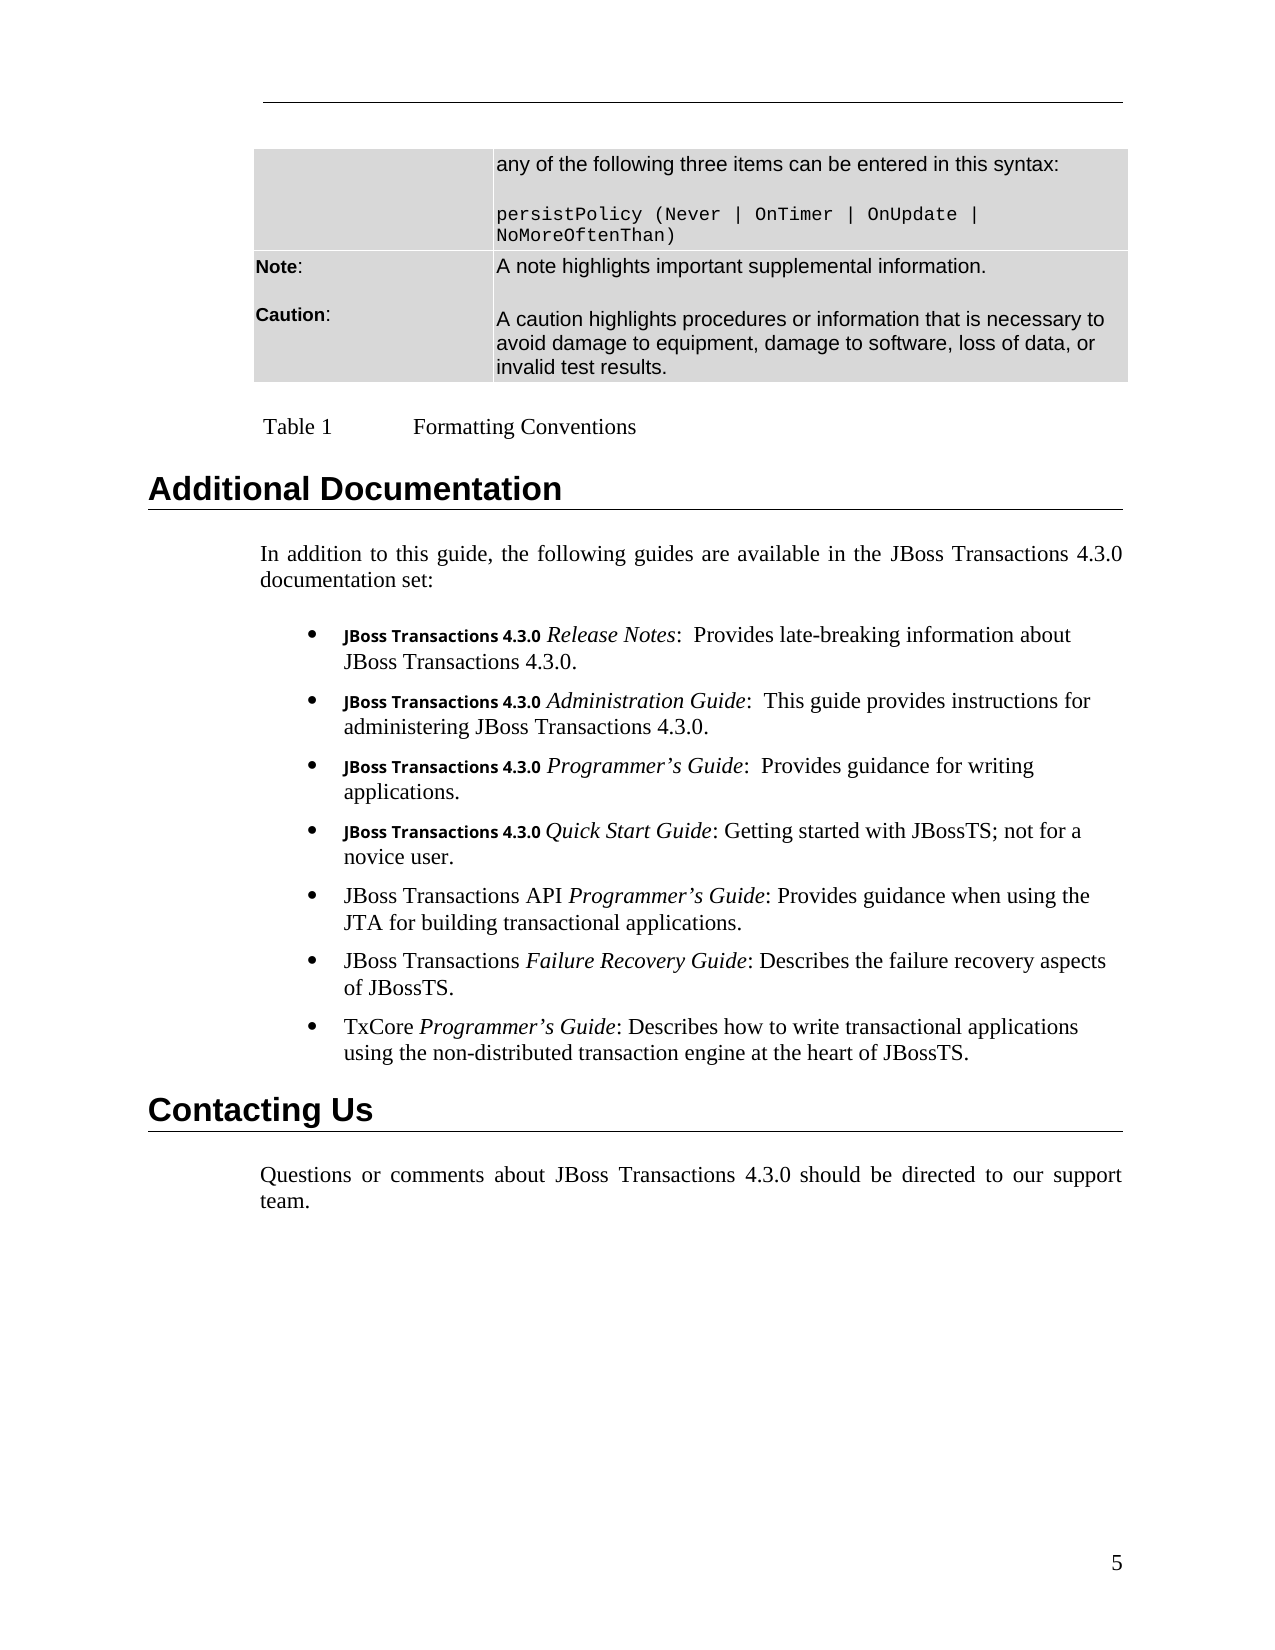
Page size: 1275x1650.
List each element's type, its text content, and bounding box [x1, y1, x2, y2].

list JBoss Transactions 4.3.0 Programmer’s Guide: Provides guidance for writing applications. [308, 752, 1123, 804]
text Questions or comments about JBoss Transactions 4.3.0 should be directed to our support team. [260, 1161, 1123, 1214]
table_cell [254, 149, 493, 250]
list JBoss Transactions 4.3.0 Release Notes: Provides late-breaking information about JBoss Transactions 4.3.0. [308, 621, 1123, 674]
list JBoss Transactions API Programmer’s Guide: Provides guidance when using the JTA for building transactional applications. [308, 882, 1123, 935]
subtitle Additional Documentation [148, 469, 1123, 509]
list JBoss Transactions 4.3.0 Quick Start Guide: Getting started with JBossTS; not for a novice user. [308, 817, 1123, 870]
table_cell Note: Caution: [254, 251, 493, 382]
table_cell any of the following three items can be entered in this syntax: persistPolicy (Never | OnTimer | OnUpdate | NoMoreOftenThan) [494, 149, 1128, 250]
list JBoss Transactions 4.3.0 Administration Guide: This guide provides instructions for administering JBoss Transactions 4.3.0. [308, 687, 1123, 739]
text Table 1 Formatting Conventions [263, 413, 1123, 440]
list JBoss Transactions Failure Recovery Guide: Describes the failure recovery aspects of JBossTS. [308, 947, 1123, 1000]
text In addition to this guide, the following guides are available in the JBoss Transactions 4.3.0 documentation set: [260, 539, 1123, 592]
list TxCore Programmer’s Guide: Describes how to write transactional applications using the non-distributed transaction engine at the heart of JBossTS. [308, 1013, 1123, 1065]
table_cell A note highlights important supplemental information. A caution highlights procedures or information that is necessary to avoid damage to equipment, damage to software, loss of data, or invalid test results. [494, 251, 1128, 382]
subtitle Contacting Us [148, 1090, 1123, 1131]
